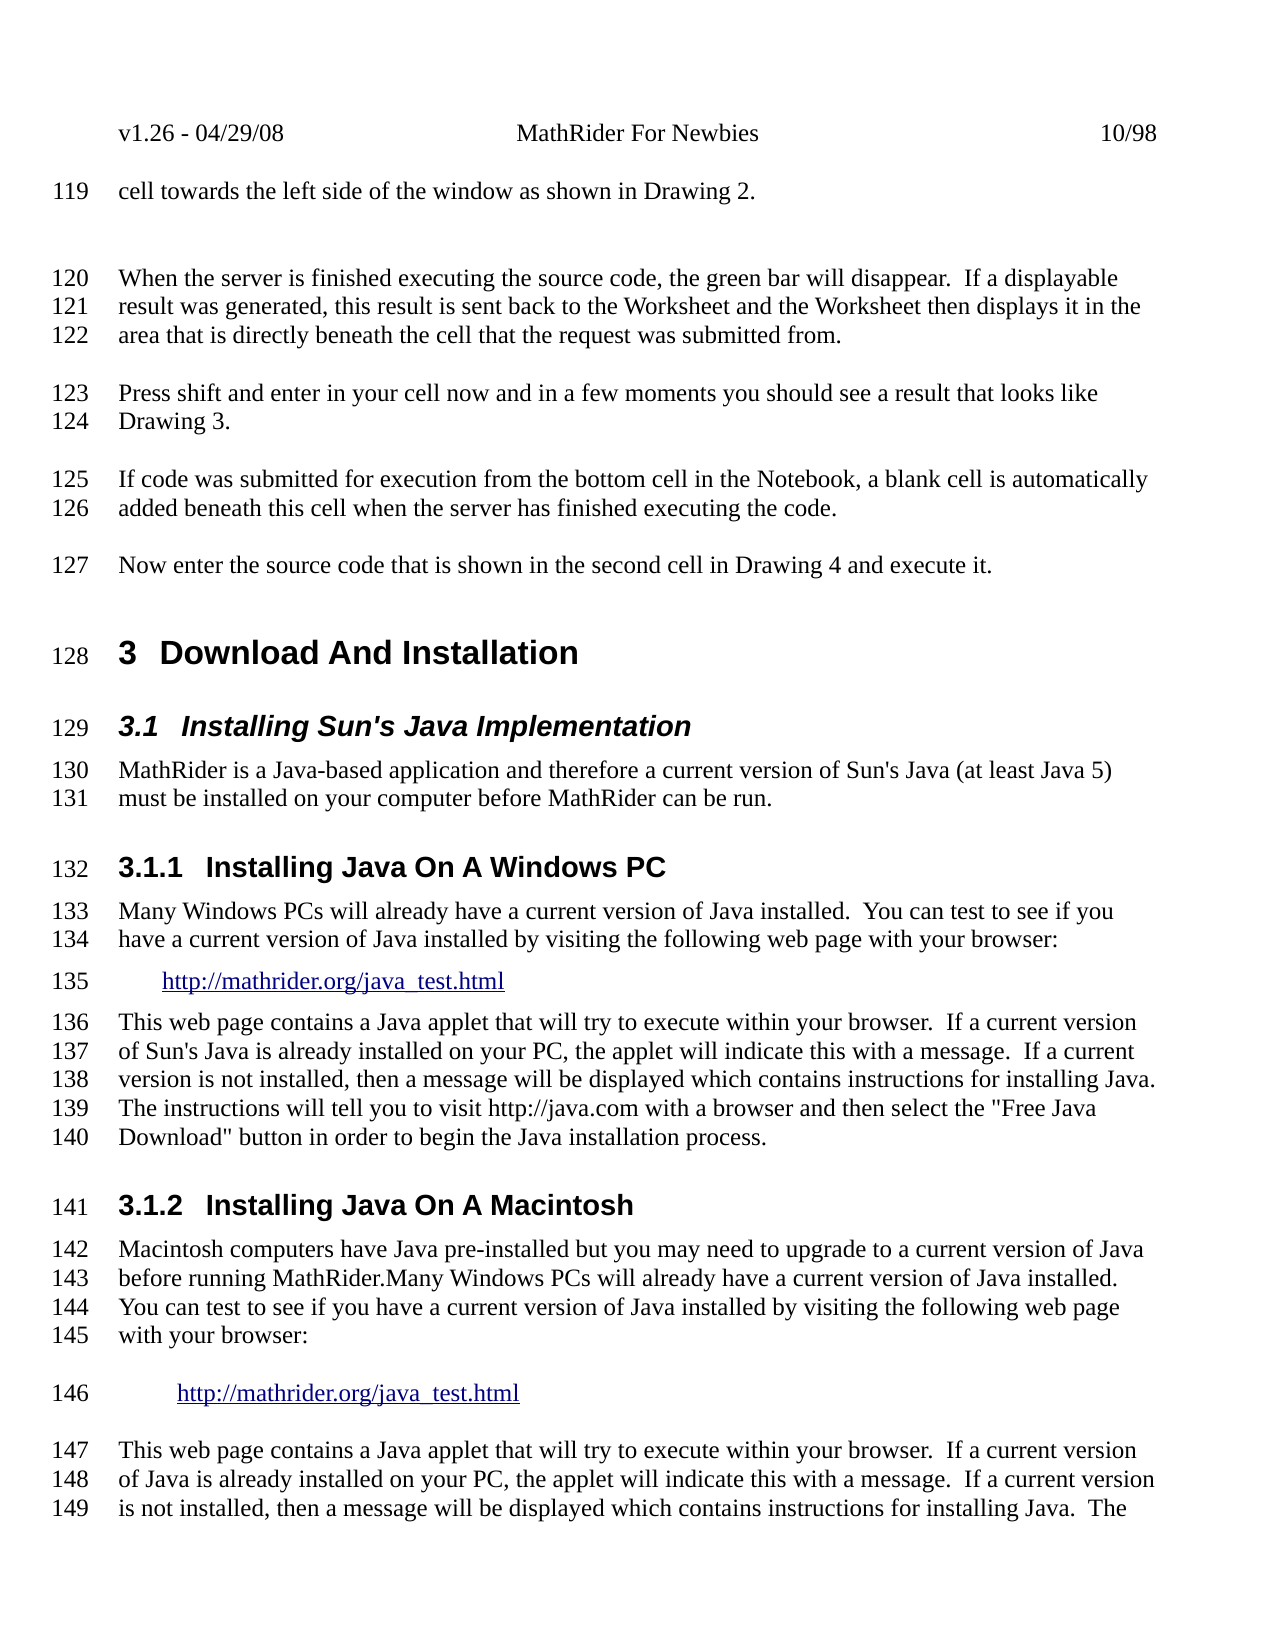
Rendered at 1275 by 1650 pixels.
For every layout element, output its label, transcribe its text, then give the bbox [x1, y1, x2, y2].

text This web page contains a Java applet that will try to execute within your browser. If a current version of Java is already installed on your PC, the applet will indicate this with a message. If a current version is not installed, then a message will be displayed which contains instructions for installing Java. The [118, 1436, 1157, 1522]
text This web page contains a Java applet that will try to execute within your browser. If a current version of Sun's Java is already installed on your PC, the applet will indicate this with a message. If a current version is not installed, then a message will be displayed which contains instructions for installing Java. The instructions will tell you to visit http://java.com with a browser and then select the "Free Java Download" button in order to begin the Java installation process. [118, 1007, 1157, 1151]
subtitle Download And Installation [118, 633, 1157, 671]
text Now enter the source code that is shown in the second cell in Drawing 4 and execute it. [118, 550, 1157, 579]
text Many Windows PCs will already have a current version of Java installed. You can test to see if you have a current version of Java installed by visiting the following web page with your browser: [118, 896, 1157, 953]
subtitle Installing Java On A Windows PC [118, 850, 1157, 883]
text http://mathrider.org/java_test.html [177, 1378, 1157, 1407]
subtitle Installing Sun's Java Implementation [118, 709, 1157, 742]
text cell towards the left side of the window as shown in Drawing 2. [118, 176, 1157, 205]
text Press shift and enter in your cell now and in a few moments you should see a result that looks like Drawing 3. [118, 378, 1157, 435]
text When the server is finished executing the source code, the green bar will disappear. If a displayable result was generated, this result is sent back to the Worksheet and the Worksheet then displays it in the area that is directly beneath the cell that the request was submitted from. [118, 263, 1157, 349]
text http://mathrider.org/java_test.html [162, 966, 1157, 994]
subtitle Installing Java On A Macintosh [118, 1188, 1157, 1222]
text MathRider is a Java-based application and therefore a current version of Sun's Java (at least Java 5) must be installed on your computer before MathRider can be run. [118, 755, 1157, 812]
text Macintosh computers have Java pre-installed but you may need to upgrade to a current version of Java before running MathRider.Many Windows PCs will already have a current version of Java installed. You can test to see if you have a current version of Java installed by visiting the following web page with your browser: [118, 1234, 1157, 1349]
text If code was submitted for execution from the bottom cell in the Notebook, a blank cell is automatically added beneath this cell when the server has finished executing the code. [118, 464, 1157, 521]
